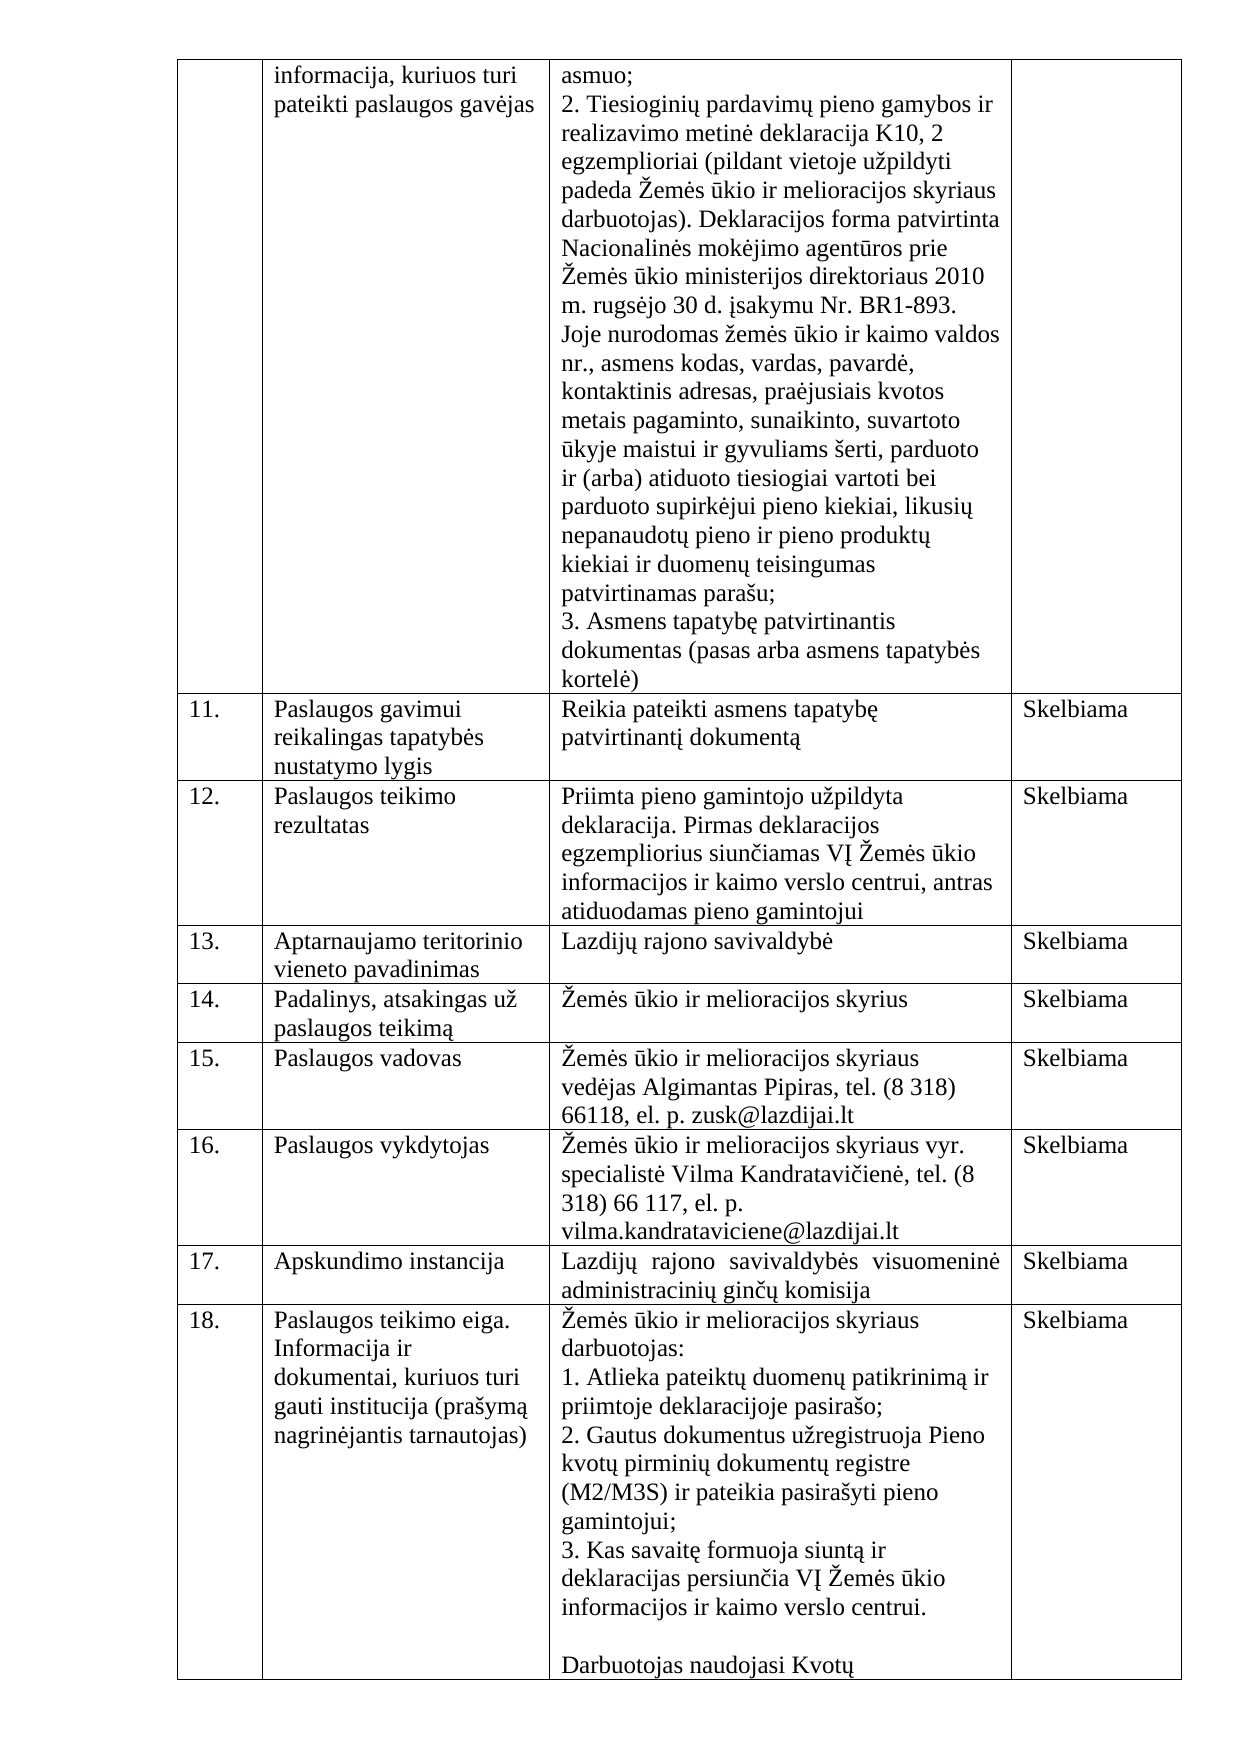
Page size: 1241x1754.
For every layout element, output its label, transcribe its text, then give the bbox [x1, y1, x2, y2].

table_cell Žemės ūkio ir melioracijos skyriaus darbuotojas: 1. Atlieka pateiktų duomenų patikrinimą ir priimtoje deklaracijoje pasirašo; 2. Gautus dokumentus užregistruoja Pieno kvotų pirminių dokumentų registre (M2/M3S) ir pateikia pasirašyti pieno gamintojui; 3. Kas savaitę formuoja siuntą ir deklaracijas persiunčia VĮ Žemės ūkio informacijos ir kaimo verslo centrui. Darbuotojas naudojasi Kvotų [550, 1305, 1011, 1678]
table_cell Skelbiama [1012, 1246, 1181, 1304]
table_cell [1012, 60, 1181, 693]
table_cell Skelbiama [1012, 1130, 1181, 1245]
table_cell Paslaugos vykdytojas [263, 1130, 549, 1245]
table_cell Skelbiama [1012, 694, 1181, 780]
table_cell Paslaugos vadovas [263, 1043, 549, 1129]
table_cell Paslaugos teikimo rezultatas [263, 781, 549, 925]
table_cell Skelbiama [1012, 984, 1181, 1042]
table_cell 11. [178, 694, 262, 780]
table_cell 18. [178, 1305, 262, 1678]
table_cell informacija, kuriuos turi pateikti paslaugos gavėjas [263, 60, 549, 693]
table_cell 16. [178, 1130, 262, 1245]
table_cell 12. [178, 781, 262, 925]
table_cell 17. [178, 1246, 262, 1304]
table_cell 13. [178, 926, 262, 983]
table_cell 15. [178, 1043, 262, 1129]
table_cell Skelbiama [1012, 926, 1181, 983]
table_cell [178, 60, 262, 693]
table_cell Reikia pateikti asmens tapatybę patvirtinantį dokumentą [550, 694, 1011, 780]
table_cell Žemės ūkio ir melioracijos skyriaus vedėjas Algimantas Pipiras, tel. (8 318) 66118, el. p. zusk@lazdijai.lt [550, 1043, 1011, 1129]
table_cell Žemės ūkio ir melioracijos skyriaus vyr. specialistė Vilma Kandratavičienė, tel. (8 318) 66 117, el. p. vilma.kandrataviciene@lazdijai.lt [550, 1130, 1011, 1245]
table_cell Apskundimo instancija [263, 1246, 549, 1304]
table_cell Žemės ūkio ir melioracijos skyrius [550, 984, 1011, 1042]
table_cell Skelbiama [1012, 1305, 1181, 1678]
table_cell Padalinys, atsakingas už paslaugos teikimą [263, 984, 549, 1042]
table_cell Paslaugos gavimui reikalingas tapatybės nustatymo lygis [263, 694, 549, 780]
table_cell Priimta pieno gamintojo užpildyta deklaracija. Pirmas deklaracijos egzempliorius siunčiamas VĮ Žemės ūkio informacijos ir kaimo verslo centrui, antras atiduodamas pieno gamintojui [550, 781, 1011, 925]
table_cell Aptarnaujamo teritorinio vieneto pavadinimas [263, 926, 549, 983]
table_cell Paslaugos teikimo eiga. Informacija ir dokumentai, kuriuos turi gauti institucija (prašymą nagrinėjantis tarnautojas) [263, 1305, 549, 1678]
table_cell Skelbiama [1012, 781, 1181, 925]
table_cell 14. [178, 984, 262, 1042]
table_cell Lazdijų rajono savivaldybė [550, 926, 1011, 983]
table_cell Skelbiama [1012, 1043, 1181, 1129]
table_cell Lazdijų rajono savivaldybės visuomeninė administracinių ginčų komisija [550, 1246, 1011, 1304]
table_cell asmuo; 2. Tiesioginių pardavimų pieno gamybos ir realizavimo metinė deklaracija K10, 2 egzemplioriai (pildant vietoje užpildyti padeda Žemės ūkio ir melioracijos skyriaus darbuotojas). Deklaracijos forma patvirtinta Nacionalinės mokėjimo agentūros prie Žemės ūkio ministerijos direktoriaus 2010 m. rugsėjo 30 d. įsakymu Nr. BR1-893. Joje nurodomas žemės ūkio ir kaimo valdos nr., asmens kodas, vardas, pavardė, kontaktinis adresas, praėjusiais kvotos metais pagaminto, sunaikinto, suvartoto ūkyje maistui ir gyvuliams šerti, parduoto ir (arba) atiduoto tiesiogiai vartoti bei parduoto supirkėjui pieno kiekiai, likusių nepanaudotų pieno ir pieno produktų kiekiai ir duomenų teisingumas patvirtinamas parašu; 3. Asmens tapatybę patvirtinantis dokumentas (pasas arba asmens tapatybės kortelė) [550, 60, 1011, 693]
